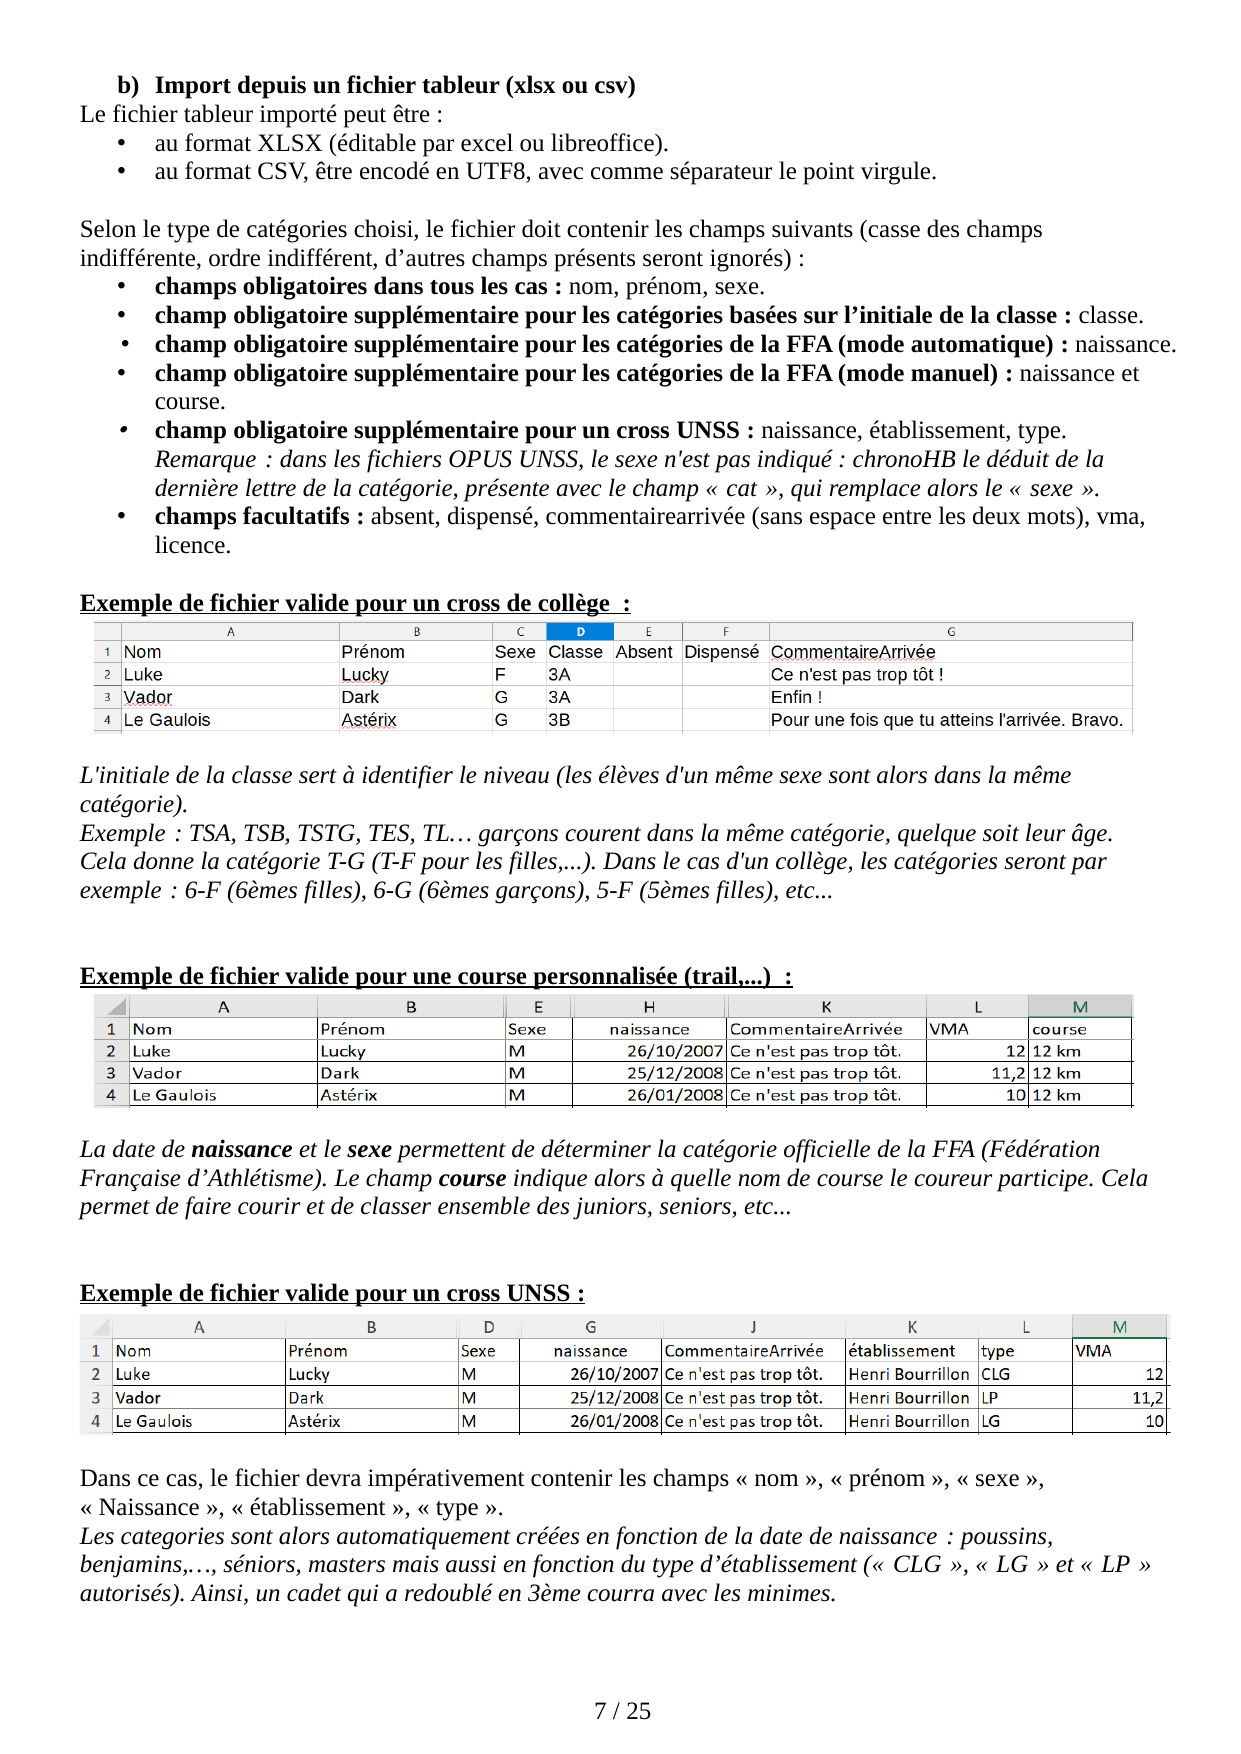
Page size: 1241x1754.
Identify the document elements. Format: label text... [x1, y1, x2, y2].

text Exemple de fichier valide pour une course personnalisée (trail,...) : [79, 961, 1165, 990]
list champ obligatoire supplémentaire pour un cross UNSS : naissance, établissement, type. Remarque : dans les fichiers OPUS UNSS, le sexe n'est pas indiqué : chronoHB le déduit de la dernière lettre de la catégorie, présente avec le champ « cat », qui remplace alors le « sexe ». [117, 415, 1165, 501]
list champ obligatoire supplémentaire pour les catégories basées sur l’initiale de la classe : classe. [117, 300, 1165, 329]
list au format CSV, être encodé en UTF8, avec comme séparateur le point virgule. [117, 156, 1165, 185]
list champ obligatoire supplémentaire pour les catégories de la FFA (mode automatique) : naissance. [121, 329, 1183, 358]
text Selon le type de catégories choisi, le fichier doit contenir les champs suivants (casse des champs indifférente, ordre indifférent, d’autres champs présents seront ignorés) : [79, 214, 1165, 271]
list champ obligatoire supplémentaire pour les catégories de la FFA (mode manuel) : naissance et course. [117, 358, 1165, 415]
list au format XLSX (éditable par excel ou libreoffice). [117, 128, 1165, 156]
picture [93, 620, 1135, 734]
subtitle Import depuis un fichier tableur (xlsx ou csv) [117, 70, 1165, 99]
picture [79, 1314, 1171, 1435]
text Exemple : TSA, TSB, TSTG, TES, TL… garçons courent dans la même catégorie, quelque soit leur âge. Cela donne la catégorie T-G (T-F pour les filles,...). Dans le cas d'un collège, les catégories seront par exemple : 6-F (6èmes filles), 6-G (6èmes garçons), 5-F (5èmes filles), etc... [79, 818, 1165, 904]
text Exemple de fichier valide pour un cross UNSS : [79, 1278, 1165, 1306]
text Dans ce cas, le fichier devra impérativement contenir les champs « nom », « prénom », « sexe », « Naissance », « établissement », « type ». [79, 1463, 1165, 1521]
picture [93, 994, 1135, 1108]
text Le fichier tableur importé peut être : [79, 99, 1165, 128]
text La date de naissance et le sexe permettent de déterminer la catégorie officielle de la FFA (Fédération Française d’Athlétisme). Le champ course indique alors à quelle nom de course le coureur participe. Cela permet de faire courir et de classer ensemble des juniors, seniors, etc... [79, 1134, 1165, 1220]
list champs obligatoires dans tous les cas : nom, prénom, sexe. [117, 271, 1165, 300]
text Exemple de fichier valide pour un cross de collège : [79, 588, 1165, 616]
text L'initiale de la classe sert à identifier le niveau (les élèves d'un même sexe sont alors dans la même catégorie). [79, 760, 1165, 818]
text Les categories sont alors automatiquement créées en fonction de la date de naissance : poussins, benjamins,…, séniors, masters mais aussi en fonction du type d’établissement (« CLG », « LG » et « LP » autorisés). Ainsi, un cadet qui a redoublé en 3ème courra avec les minimes. [79, 1521, 1165, 1607]
list champs facultatifs : absent, dispensé, commentairearrivée (sans espace entre les deux mots), vma, licence. [117, 501, 1165, 559]
